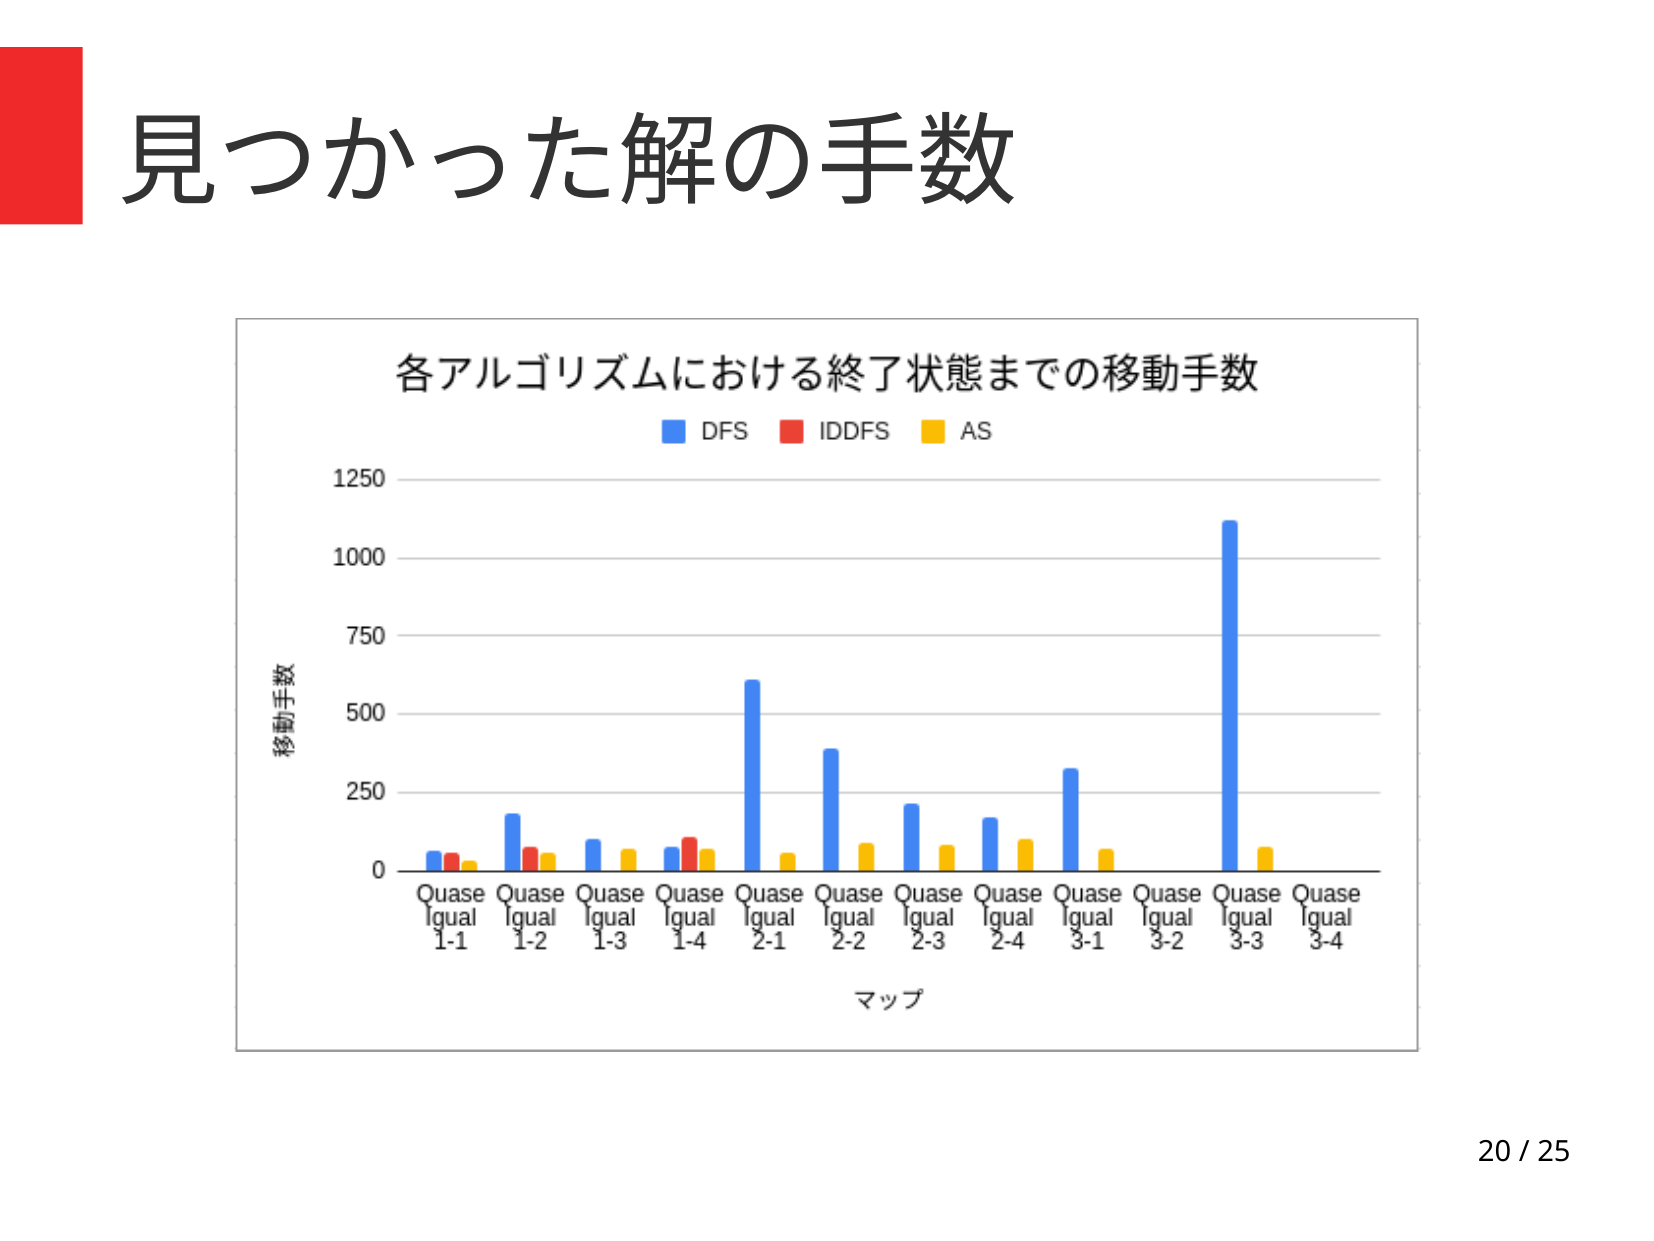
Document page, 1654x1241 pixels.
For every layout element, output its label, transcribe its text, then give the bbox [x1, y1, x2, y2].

picture [234, 318, 1421, 1052]
title 見つかった解の手数 [118, 49, 1571, 257]
